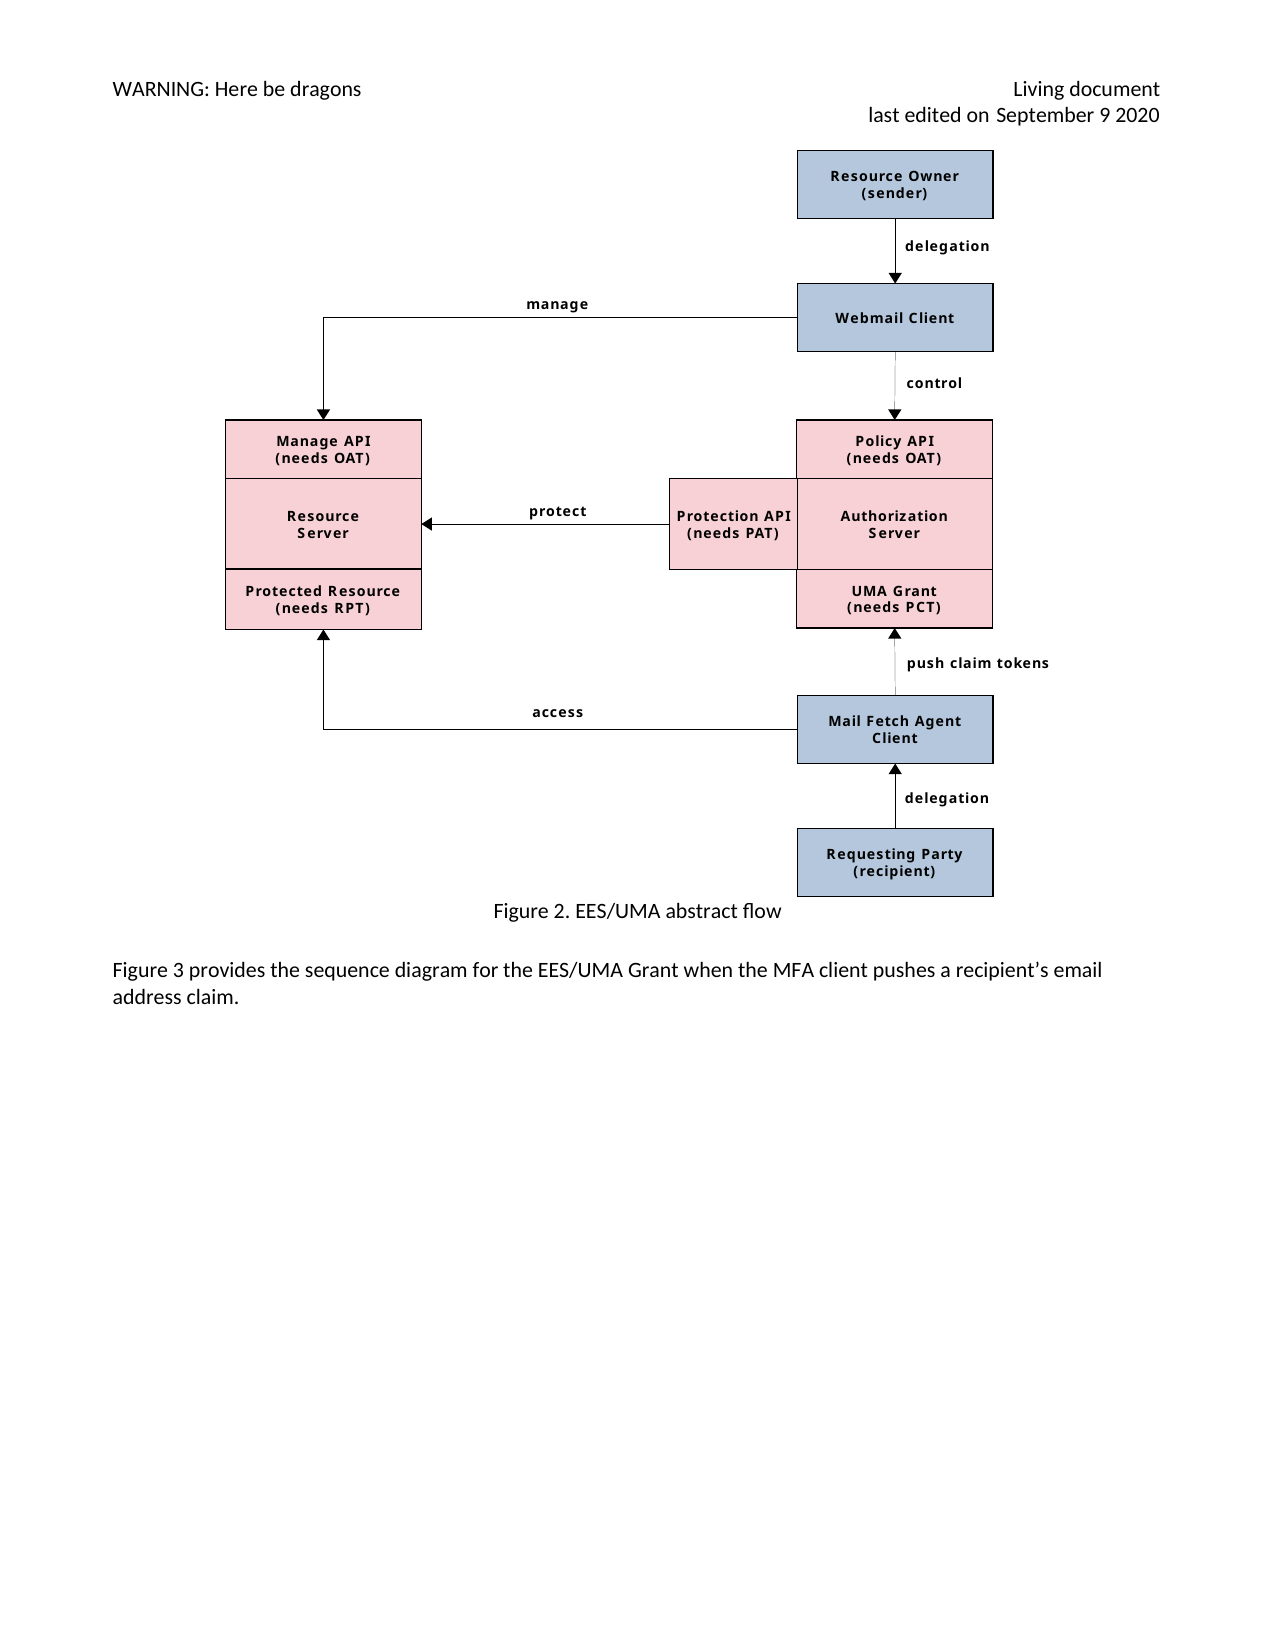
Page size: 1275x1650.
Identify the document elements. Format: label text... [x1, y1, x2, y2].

text Figure 2. EES/UMA abstract flow [112, 150, 1162, 924]
text Figure 3 provides the sequence diagram for the EES/UMA Grant when the MFA client pushes a recipient’s email address claim. [112, 956, 1162, 1009]
